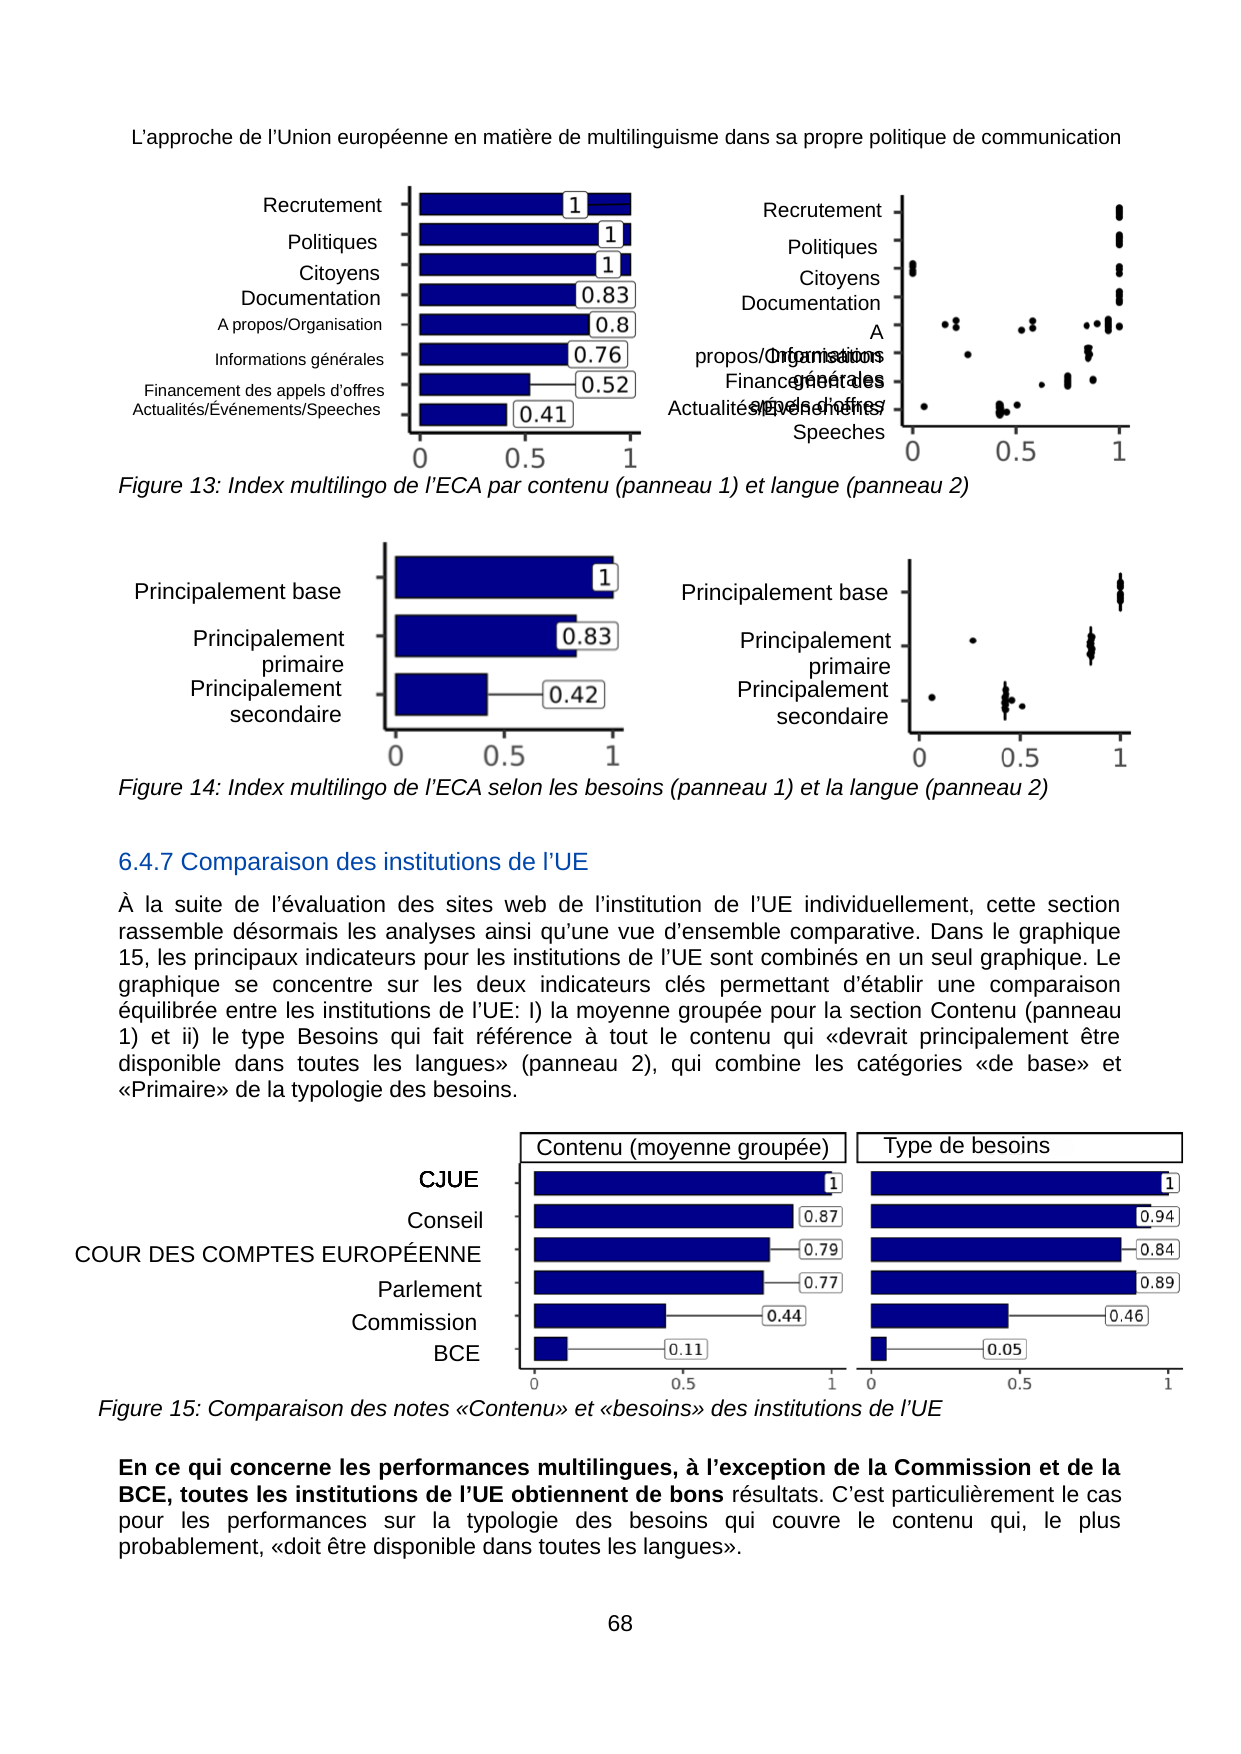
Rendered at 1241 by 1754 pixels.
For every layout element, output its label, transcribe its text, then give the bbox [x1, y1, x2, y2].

text Figure 13: Index multilingo de l’ECA par contenu (panneau 1) et langue (panneau 2) [118, 472, 1106, 498]
text À la suite de l’évaluation des sites web de l’institution de l’UE individuellement, cette section rassemble désormais les analyses ainsi qu’une vue d’ensemble comparative. Dans le graphique 15, les principaux indicateurs pour les institutions de l’UE sont combinés en un seul graphique. Le graphique se concentre sur les deux indicateurs clés permettant d’établir une comparaison équilibrée entre les institutions de l’UE: I) la moyenne groupée pour la section Contenu (panneau 1) et ii) le type Besoins qui fait référence à tout le contenu qui «devrait principalement être disponible dans toutes les langues» (panneau 2), qui combine les catégories «de base» et «Primaire» de la typologie des besoins. [118, 891, 1122, 1102]
text Figure 15: Comparaison des notes «Contenu» et «besoins» des institutions de l’UE [98, 1395, 1146, 1421]
picture [512, 1126, 1192, 1395]
picture [896, 554, 1133, 774]
text Figure 14: Index multilingo de l’ECA selon les besoins (panneau 1) et la langue (panneau 2) [118, 549, 1103, 800]
picture [893, 187, 1137, 465]
text En ce qui concerne les performances multilingues, à l’exception de la Commission et de la BCE, toutes les institutions de l’UE obtiennent de bons résultats. C’est particulièrement le cas pour les performances sur la typologie des besoins qui couvre le contenu qui, le plus probablement, «doit être disponible dans toutes les langues». [118, 1454, 1122, 1559]
picture [395, 178, 643, 472]
picture [373, 536, 631, 771]
subtitle 6.4.7 Comparaison des institutions de l’UE [118, 847, 1122, 876]
